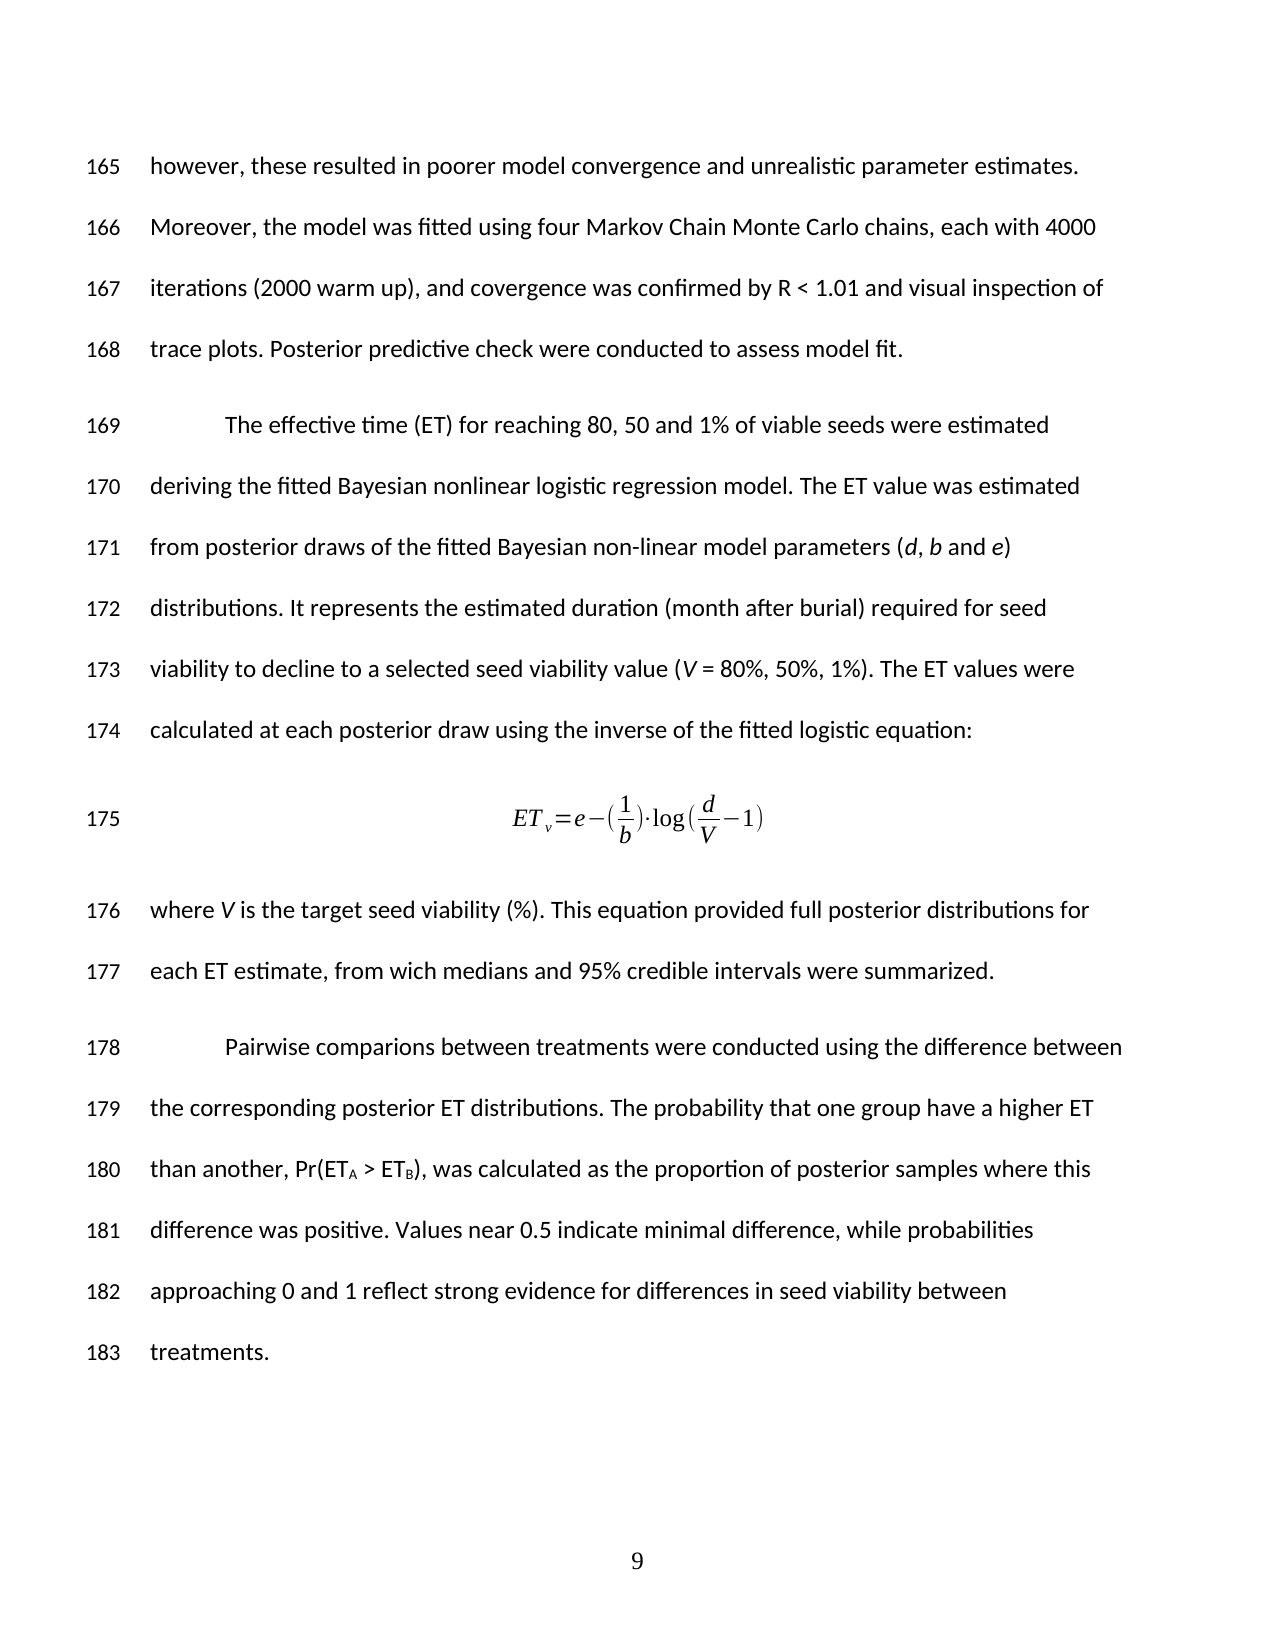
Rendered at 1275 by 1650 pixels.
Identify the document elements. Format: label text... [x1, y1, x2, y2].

text where V is the target seed viability (%). This equation provided full posterior distributions for each ET estimate, from wich medians and 95% credible intervals were summarized. [150, 894, 1125, 986]
text however, these resulted in poorer model convergence and unrealistic parameter estimates. Moreover, the model was fitted using four Markov Chain Monte Carlo chains, each with 4000 iterations (2000 warm up), and covergence was confirmed by R < 1.01 and visual inspection of trace plots. Posterior predictive check were conducted to assess model fit. [150, 150, 1125, 364]
text Pairwise comparions between treatments were conducted using the difference between the corresponding posterior ET distributions. The probability that one group have a higher ET than another, Pr(ETA > ETB), was calculated as the proportion of posterior samples where this difference was positive. Values near 0.5 indicate minimal difference, while probabilities approaching 0 and 1 reflect strong evidence for differences in seed viability between treatments. [150, 1031, 1125, 1366]
text The effective time (ET) for reaching 80, 50 and 1% of viable seeds were estimated deriving the fitted Bayesian nonlinear logistic regression model. The ET value was estimated from posterior draws of the fitted Bayesian non-linear model parameters (d, b and e) distributions. It represents the estimated duration (month after burial) required for seed viability to decline to a selected seed viability value (V = 80%, 50%, 1%). The ET values were calculated at each posterior draw using the inverse of the fitted logistic equation: [150, 409, 1125, 744]
